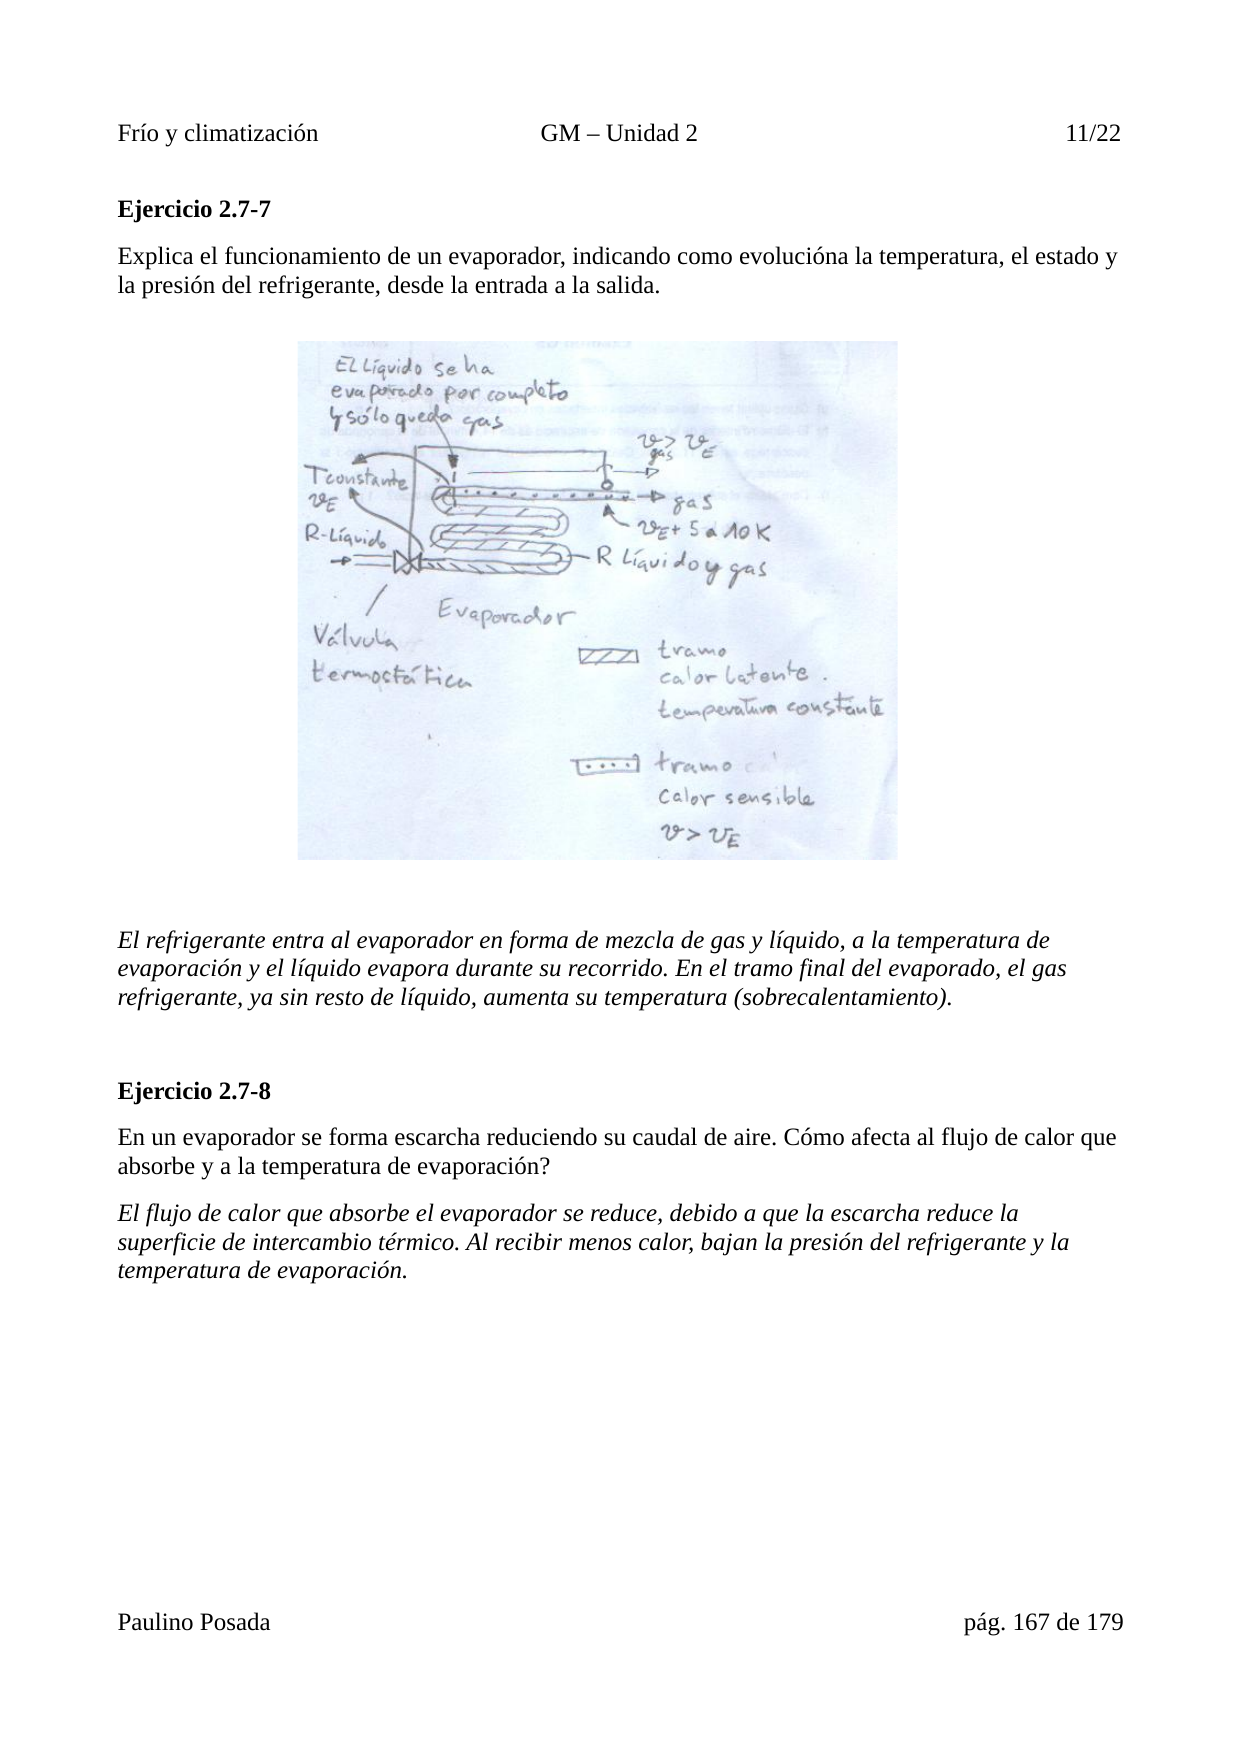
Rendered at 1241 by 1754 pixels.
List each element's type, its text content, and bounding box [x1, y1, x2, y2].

text En un evaporador se forma escarcha reduciendo su caudal de aire. Cómo afecta al flujo de calor que absorbe y a la temperatura de evaporación? [117, 1122, 1123, 1180]
text Ejercicio 2.7-7 [117, 194, 1123, 223]
text Explica el funcionamiento de un evaporador, indicando como evolucióna la temperatura, el estado y la presión del refrigerante, desde la entrada a la salida. [117, 241, 1123, 299]
text Ejercicio 2.7-8 [117, 1076, 1123, 1104]
text El flujo de calor que absorbe el evaporador se reduce, debido a que la escarcha reduce la superficie de intercambio térmico. Al recibir menos calor, bajan la presión del refrigerante y la temperatura de evaporación. [117, 1198, 1123, 1284]
text El refrigerante entra al evaporador en forma de mezcla de gas y líquido, a la temperatura de evaporación y el líquido evapora durante su recorrido. En el tramo final del evaporado, el gas refrigerante, ya sin resto de líquido, aumenta su temperatura (sobrecalentamiento). [117, 925, 1123, 1011]
picture [297, 341, 898, 860]
